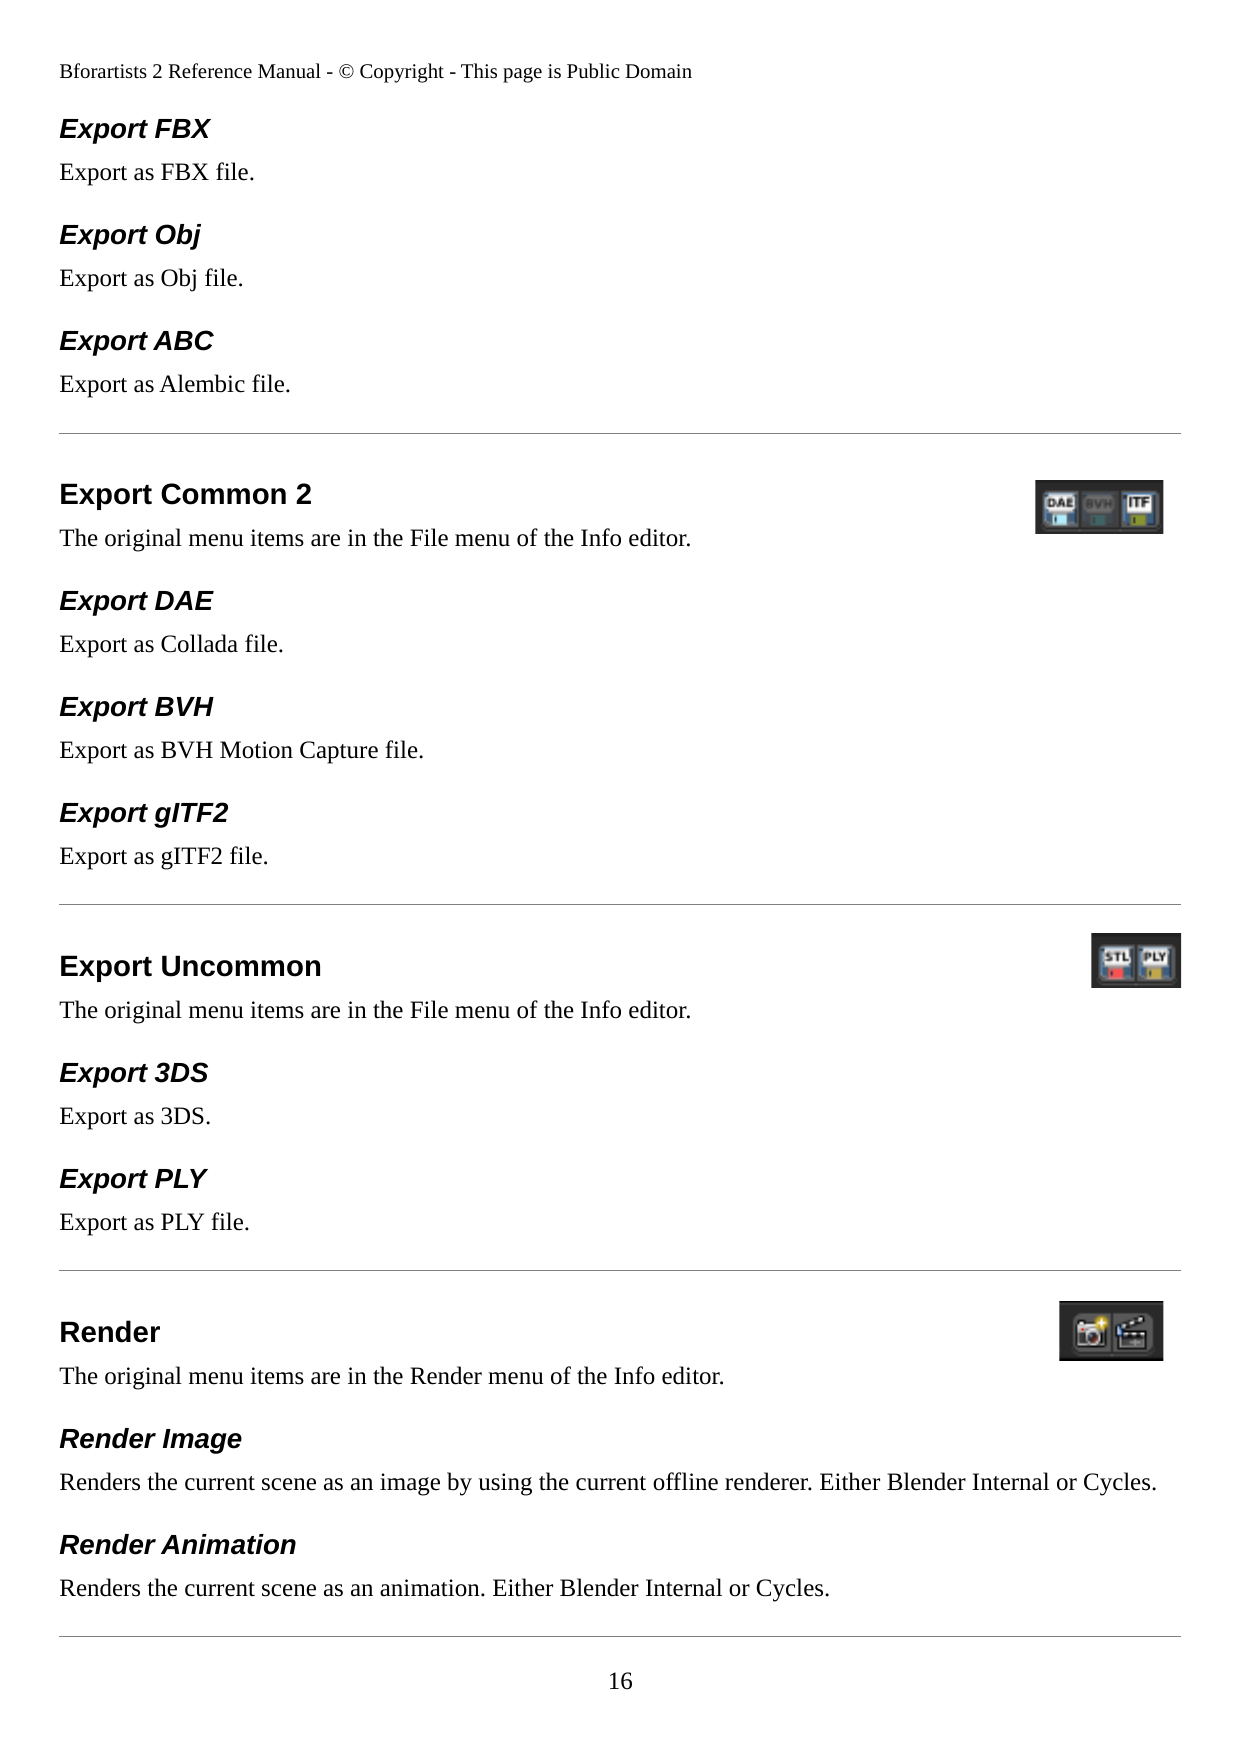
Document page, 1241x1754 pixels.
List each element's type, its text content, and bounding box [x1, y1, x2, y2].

picture [1091, 933, 1182, 988]
subtitle [1164, 1314, 1181, 1348]
text Export as PLY file. [59, 1207, 1181, 1235]
subtitle Export Uncommon [59, 948, 1091, 982]
text Renders the current scene as an image by using the current offline renderer. Either Blender Internal or Cycles. [59, 1467, 1181, 1495]
subtitle Export Common 2 [59, 477, 1181, 510]
picture [1035, 480, 1164, 534]
text Export as FBX file. [59, 157, 1181, 186]
subtitle Export ABC [59, 324, 1181, 356]
text Export as 3DS. [59, 1101, 1181, 1129]
text The original menu items are in the Render menu of the Info editor. [59, 1361, 1181, 1389]
subtitle Export PLY [59, 1162, 1181, 1194]
subtitle Render Image [59, 1422, 1181, 1454]
text Export as BVH Motion Capture file. [59, 735, 1181, 763]
subtitle Export gITF2 [59, 796, 1181, 828]
subtitle Export Obj [59, 218, 1181, 250]
subtitle Export DAE [59, 584, 1181, 616]
text Export as Obj file. [59, 263, 1181, 292]
text Renders the current scene as an animation. Either Blender Internal or Cycles. [59, 1573, 1181, 1601]
subtitle Export FBX [59, 113, 1181, 144]
text The original menu items are in the File menu of the Info editor. [59, 995, 1181, 1023]
text Export as gITF2 file. [59, 841, 1181, 869]
subtitle Export BVH [59, 690, 1181, 722]
subtitle Render [59, 1314, 1059, 1348]
text The original menu items are in the File menu of the Info editor. [59, 523, 1181, 552]
picture [1059, 1301, 1164, 1361]
text Export as Collada file. [59, 629, 1181, 658]
subtitle Export 3DS [59, 1056, 1181, 1088]
subtitle Render Animation [59, 1528, 1181, 1560]
text Export as Alembic file. [59, 369, 1181, 398]
